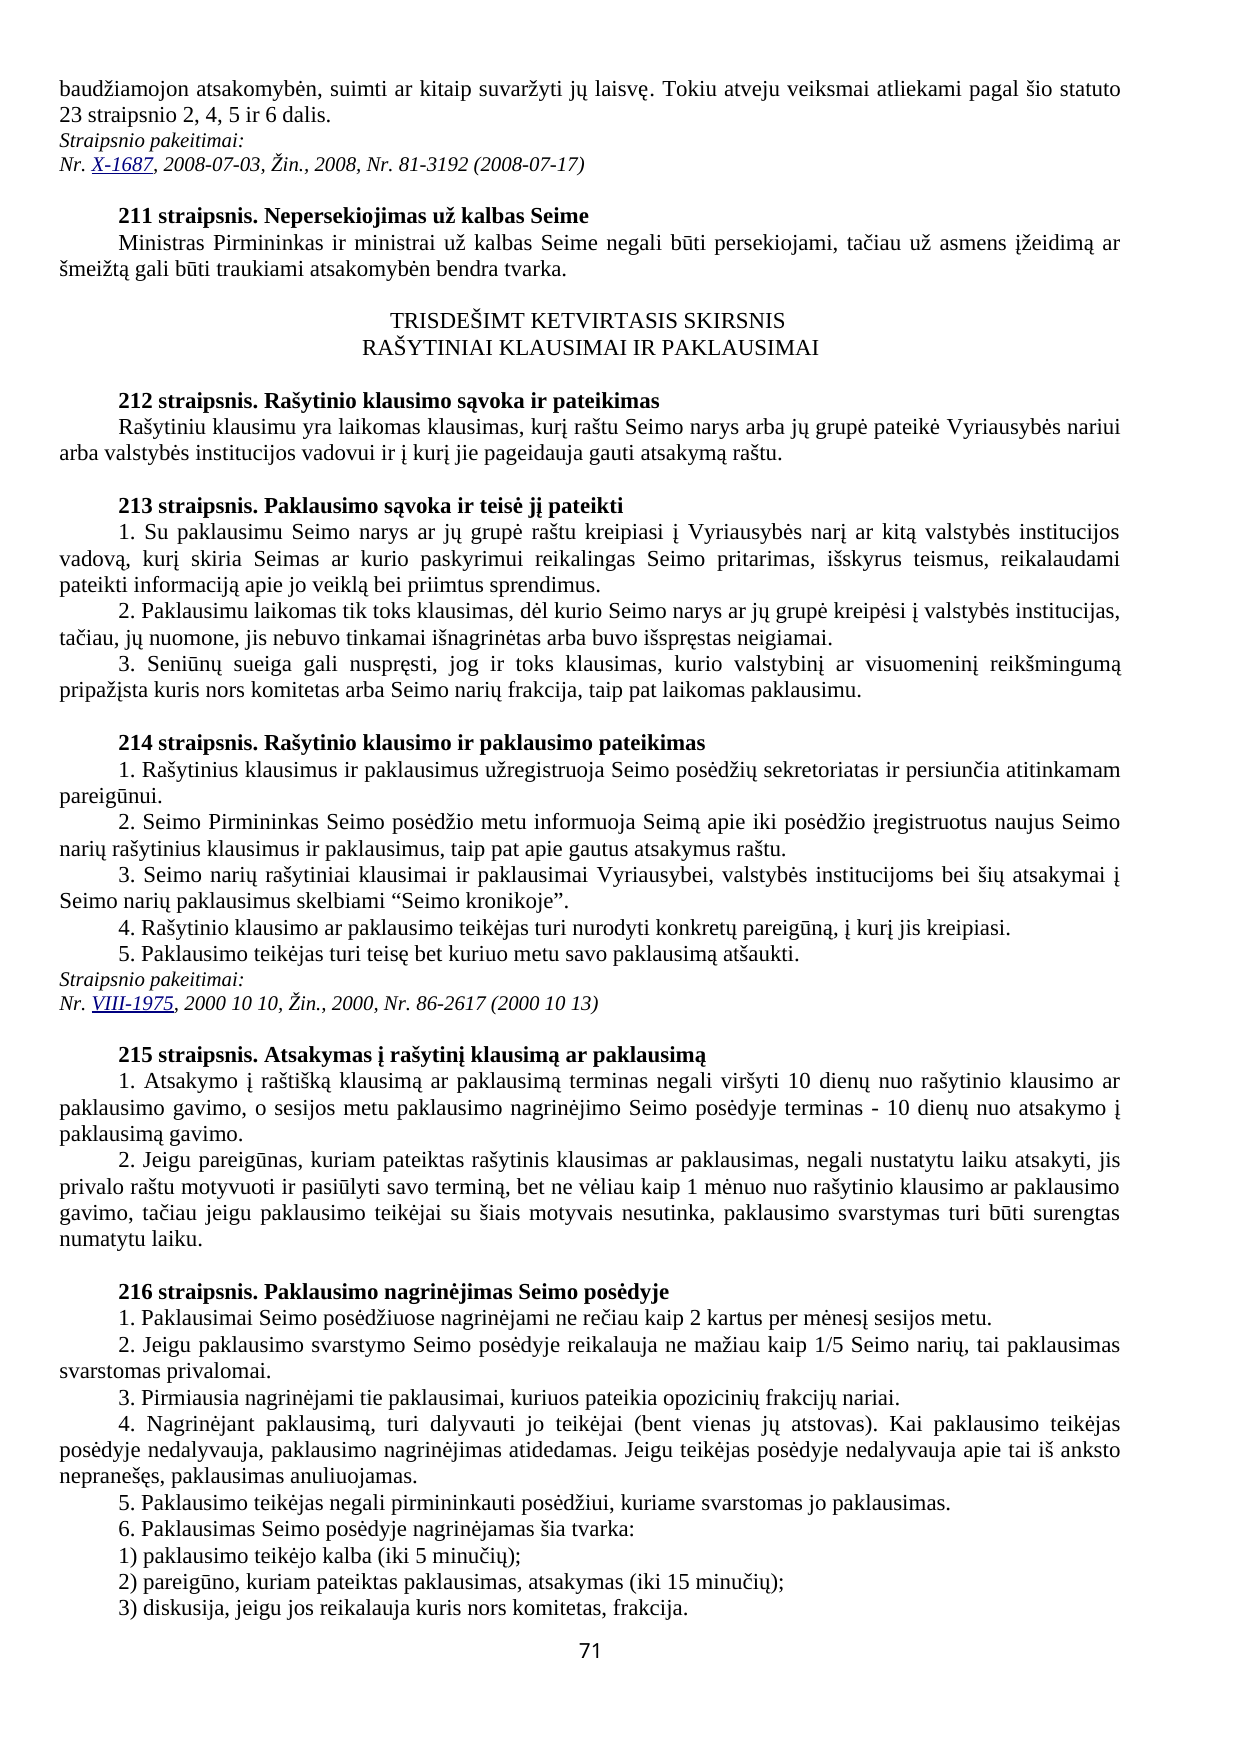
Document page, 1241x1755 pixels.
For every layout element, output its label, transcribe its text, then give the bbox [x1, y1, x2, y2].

text 3. Seniūnų sueiga gali nuspręsti, jog ir toks klausimas, kurio valstybinį ar visuomeninį reikšmingumą pripažįsta kuris nors komitetas arba Seimo narių frakcija, taip pat laikomas paklausimu. [59, 650, 1122, 703]
text 5. Paklausimo teikėjas negali pirmininkauti posėdžiui, kuriame svarstomas jo paklausimas. [59, 1489, 1122, 1515]
text RAŠYTINIAI KLAUSIMAI IR PAKLAUSIMAI [59, 334, 1122, 360]
text 4. Nagrinėjant paklausimą, turi dalyvauti jo teikėjai (bent vienas jų atstovas). Kai paklausimo teikėjas posėdyje nedalyvauja, paklausimo nagrinėjimas atidedamas. Jeigu teikėjas posėdyje nedalyvauja apie tai iš anksto nepranešęs, paklausimas anuliuojamas. [59, 1410, 1122, 1489]
text baudžiamojon atsakomybėn, suimti ar kitaip suvaržyti jų laisvę. Tokiu atveju veiksmai atliekami pagal šio statuto 23 straipsnio 2, 4, 5 ir 6 dalis. [59, 75, 1122, 128]
text 3) diskusija, jeigu jos reikalauja kuris nors komitetas, frakcija. [59, 1594, 1122, 1621]
text 2. Paklausimu laikomas tik toks klausimas, dėl kurio Seimo narys ar jų grupė kreipėsi į valstybės institucijas, tačiau, jų nuomone, jis nebuvo tinkamai išnagrinėtas arba buvo išspręstas neigiamai. [59, 597, 1122, 650]
text 4. Rašytinio klausimo ar paklausimo teikėjas turi nurodyti konkretų pareigūną, į kurį jis kreipiasi. [59, 914, 1122, 940]
text 6. Paklausimas Seimo posėdyje nagrinėjamas šia tvarka: [59, 1515, 1122, 1542]
text Nr. VIII-1975, 2000 10 10, Žin., 2000, Nr. 86-2617 (2000 10 13) [59, 991, 1122, 1014]
text Straipsnio pakeitimai: [59, 966, 1122, 991]
text 211 straipsnis. Nepersekiojimas už kalbas Seime [59, 202, 1122, 228]
text 2. Seimo Pirmininkas Seimo posėdžio metu informuoja Seimą apie iki posėdžio įregistruotus naujus Seimo narių rašytinius klausimus ir paklausimus, taip pat apie gautus atsakymus raštu. [59, 808, 1122, 861]
text 2) pareigūno, kuriam pateiktas paklausimas, atsakymas (iki 15 minučių); [59, 1568, 1122, 1594]
text 1. Su paklausimu Seimo narys ar jų grupė raštu kreipiasi į Vyriausybės narį ar kitą valstybės institucijos vadovą, kurį skiria Seimas ar kurio paskyrimui reikalingas Seimo pritarimas, išskyrus teismus, reikalaudami pateikti informaciją apie jo veiklą bei priimtus sprendimus. [59, 518, 1122, 597]
text Rašytiniu klausimu yra laikomas klausimas, kurį raštu Seimo narys arba jų grupė pateikė Vyriausybės nariui arba valstybės institucijos vadovui ir į kurį jie pageidauja gauti atsakymą raštu. [59, 413, 1122, 466]
text 3. Seimo narių rašytiniai klausimai ir paklausimai Vyriausybei, valstybės institucijoms bei šių atsakymai į Seimo narių paklausimus skelbiami “Seimo kronikoje”. [59, 861, 1122, 914]
text 212 straipsnis. Rašytinio klausimo sąvoka ir pateikimas [59, 387, 1122, 413]
text 2. Jeigu paklausimo svarstymo Seimo posėdyje reikalauja ne mažiau kaip 1/5 Seimo narių, tai paklausimas svarstomas privalomai. [59, 1331, 1122, 1383]
text 1. Rašytinius klausimus ir paklausimus užregistruoja Seimo posėdžių sekretoriatas ir persiunčia atitinkamam pareigūnui. [59, 756, 1122, 808]
text Straipsnio pakeitimai: [59, 128, 1122, 152]
text 1. Paklausimai Seimo posėdžiuose nagrinėjami ne rečiau kaip 2 kartus per mėnesį sesijos metu. [59, 1304, 1122, 1331]
text 1. Atsakymo į raštišką klausimą ar paklausimą terminas negali viršyti 10 dienų nuo rašytinio klausimo ar paklausimo gavimo, o sesijos metu paklausimo nagrinėjimo Seimo posėdyje terminas - 10 dienų nuo atsakymo į paklausimą gavimo. [59, 1067, 1122, 1146]
text 5. Paklausimo teikėjas turi teisę bet kuriuo metu savo paklausimą atšaukti. [59, 940, 1122, 966]
text Ministras Pirmininkas ir ministrai už kalbas Seime negali būti persekiojami, tačiau už asmens įžeidimą ar šmeižtą gali būti traukiami atsakomybėn bendra tvarka. [59, 228, 1122, 281]
text TRISDEŠIMT KETVIRTASIS SKIRSNIS [59, 308, 1122, 334]
text 1) paklausimo teikėjo kalba (iki 5 minučių); [59, 1542, 1122, 1568]
text 215 straipsnis. Atsakymas į rašytinį klausimą ar paklausimą [59, 1041, 1122, 1067]
text 216 straipsnis. Paklausimo nagrinėjimas Seimo posėdyje [59, 1278, 1122, 1304]
text 213 straipsnis. Paklausimo sąvoka ir teisė jį pateikti [59, 492, 1122, 518]
text Nr. X-1687, 2008-07-03, Žin., 2008, Nr. 81-3192 (2008-07-17) [59, 152, 1122, 176]
text 2. Jeigu pareigūnas, kuriam pateiktas rašytinis klausimas ar paklausimas, negali nustatytu laiku atsakyti, jis privalo raštu motyvuoti ir pasiūlyti savo terminą, bet ne vėliau kaip 1 mėnuo nuo rašytinio klausimo ar paklausimo gavimo, tačiau jeigu paklausimo teikėjai su šiais motyvais nesutinka, paklausimo svarstymas turi būti surengtas numatytu laiku. [59, 1146, 1122, 1252]
text 214 straipsnis. Rašytinio klausimo ir paklausimo pateikimas [59, 729, 1122, 756]
text 3. Pirmiausia nagrinėjami tie paklausimai, kuriuos pateikia opozicinių frakcijų nariai. [59, 1383, 1122, 1410]
